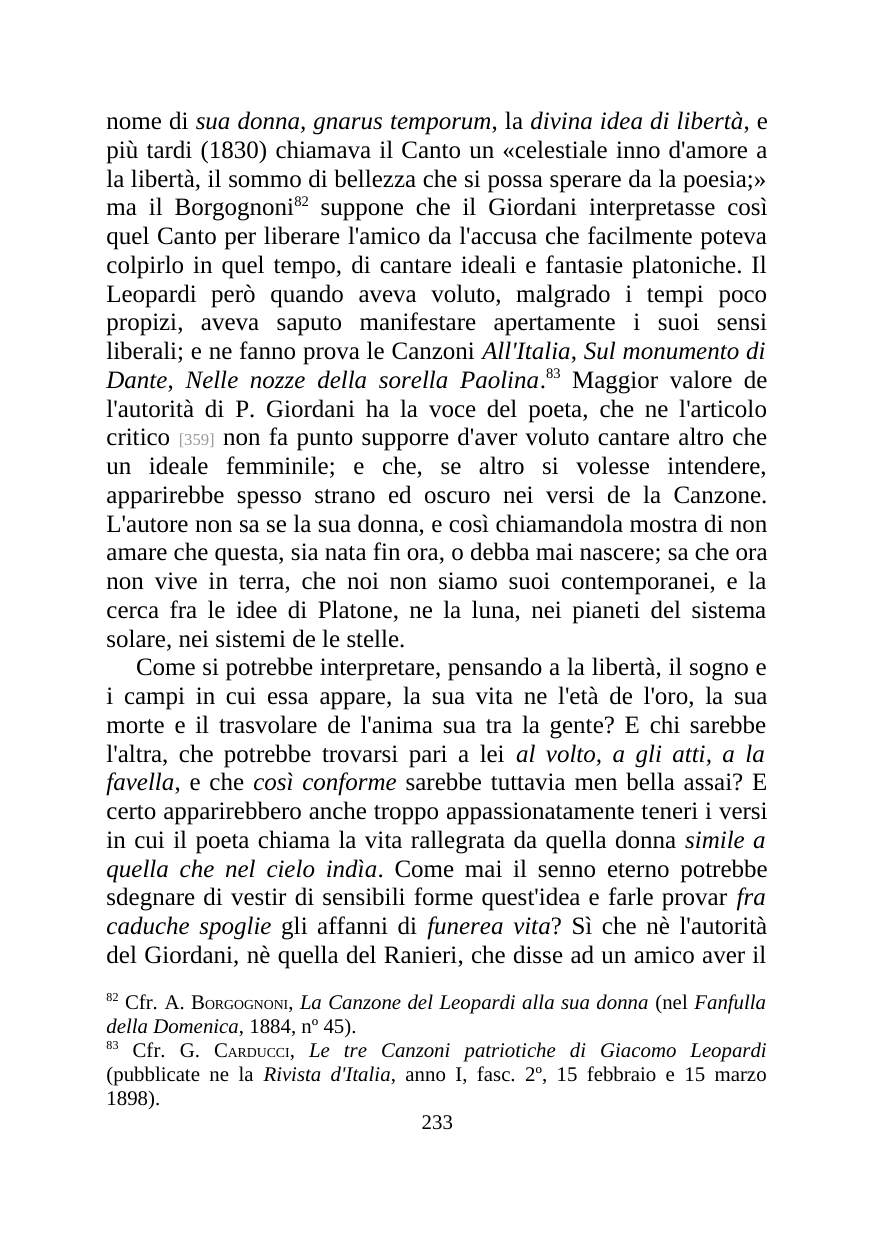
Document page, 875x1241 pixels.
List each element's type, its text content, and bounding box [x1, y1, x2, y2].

text Cfr. G. Carducci, Le tre Canzoni patriotiche di Giacomo Leopardi (pubblicate ne la Rivista d'Italia, anno I, fasc. 2º, 15 febbraio e 15 marzo 1898). [106, 1038, 768, 1110]
text nome di sua donna, gnarus temporum, la divina idea di libertà, e più tardi (1830) chiamava il Canto un «celestiale inno d'amore a la libertà, il sommo di bellezza che si possa sperare da la poesia;» ma il Borgognoni suppone che il Giordani interpretasse così quel Canto per liberare l'amico da l'accusa che facilmente poteva colpirlo in quel tempo, di cantare ideali e fantasie platoniche. Il Leopardi però quando aveva voluto, malgrado i tempi poco propizi, aveva saputo manifestare apertamente i suoi sensi liberali; e ne fanno prova le Canzoni All'Italia, Sul monumento di Dante, Nelle nozze della sorella Paolina. Maggior valore de l'autorità di P. Giordani ha la voce del poeta, che ne l'articolo critico [359] non fa punto supporre d'aver voluto cantare altro che un ideale femminile; e che, se altro si volesse intendere, apparirebbe spesso strano ed oscuro nei versi de la Canzone. L'autore non sa se la sua donna, e così chiamandola mostra di non amare che questa, sia nata fin ora, o debba mai nascere; sa che ora non vive in terra, che noi non siamo suoi contemporanei, e la cerca fra le idee di Platone, ne la luna, nei pianeti del sistema solare, nei sistemi de le stelle. [106, 106, 768, 652]
text Cfr. A. Borgognoni, La Canzone del Leopardi alla sua donna (nel Fanfulla della Domenica, 1884, nº 45). [106, 989, 768, 1038]
text Come si potrebbe interpretare, pensando a la libertà, il sogno e i campi in cui essa appare, la sua vita ne l'età de l'oro, la sua morte e il trasvolare de l'anima sua tra la gente? E chi sarebbe l'altra, che potrebbe trovarsi pari a lei al volto, a gli atti, a la favella, e che così conforme sarebbe tuttavia men bella assai? E certo apparirebbero anche troppo appassionatamente teneri i versi in cui il poeta chiama la vita rallegrata da quella donna simile a quella che nel cielo indìa. Come mai il senno eterno potrebbe sdegnare di vestir di sensibili forme quest'idea e farle provar fra caduche spoglie gli affanni di funerea vita? Sì che nè l'autorità del Giordani, nè quella del Ranieri, che disse ad un amico aver il [106, 652, 768, 969]
